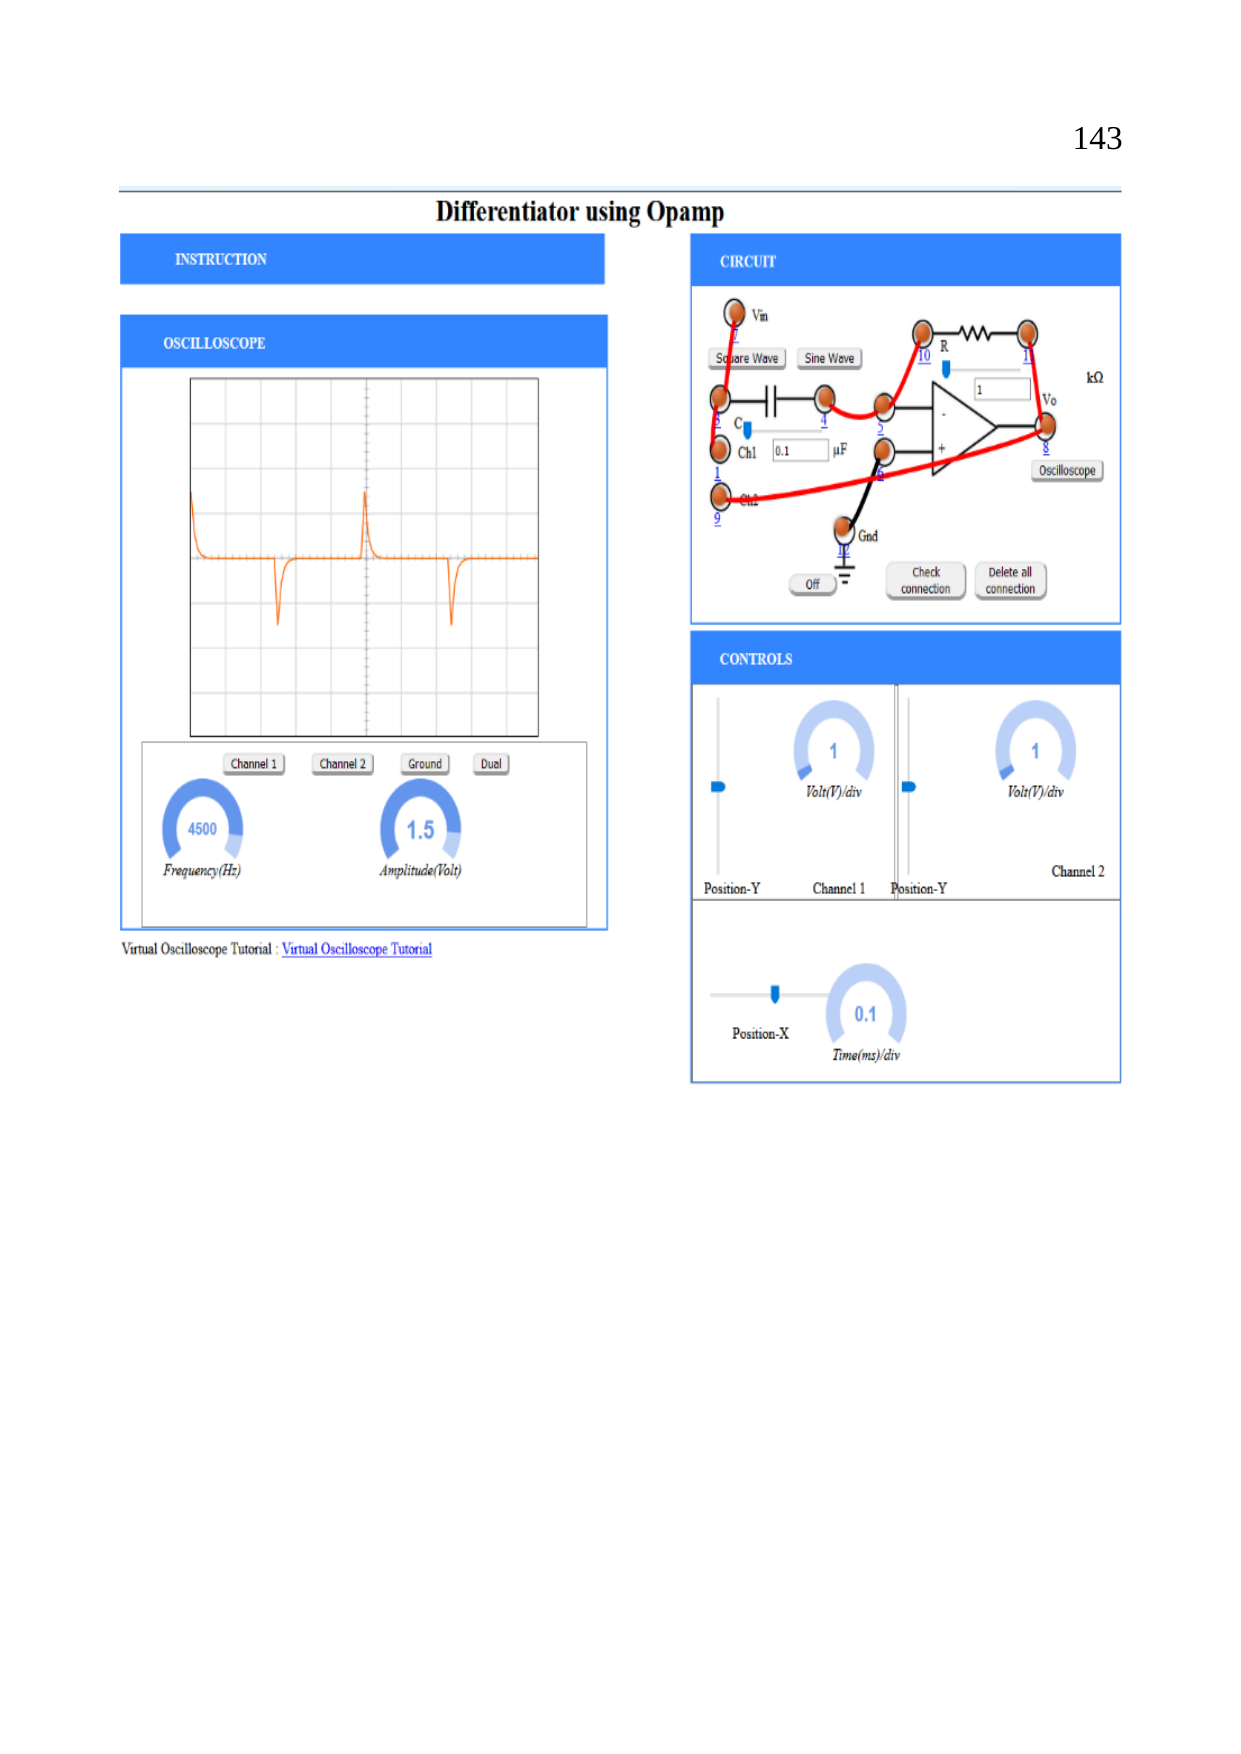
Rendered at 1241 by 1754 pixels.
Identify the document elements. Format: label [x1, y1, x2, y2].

picture [118, 186, 1122, 1103]
